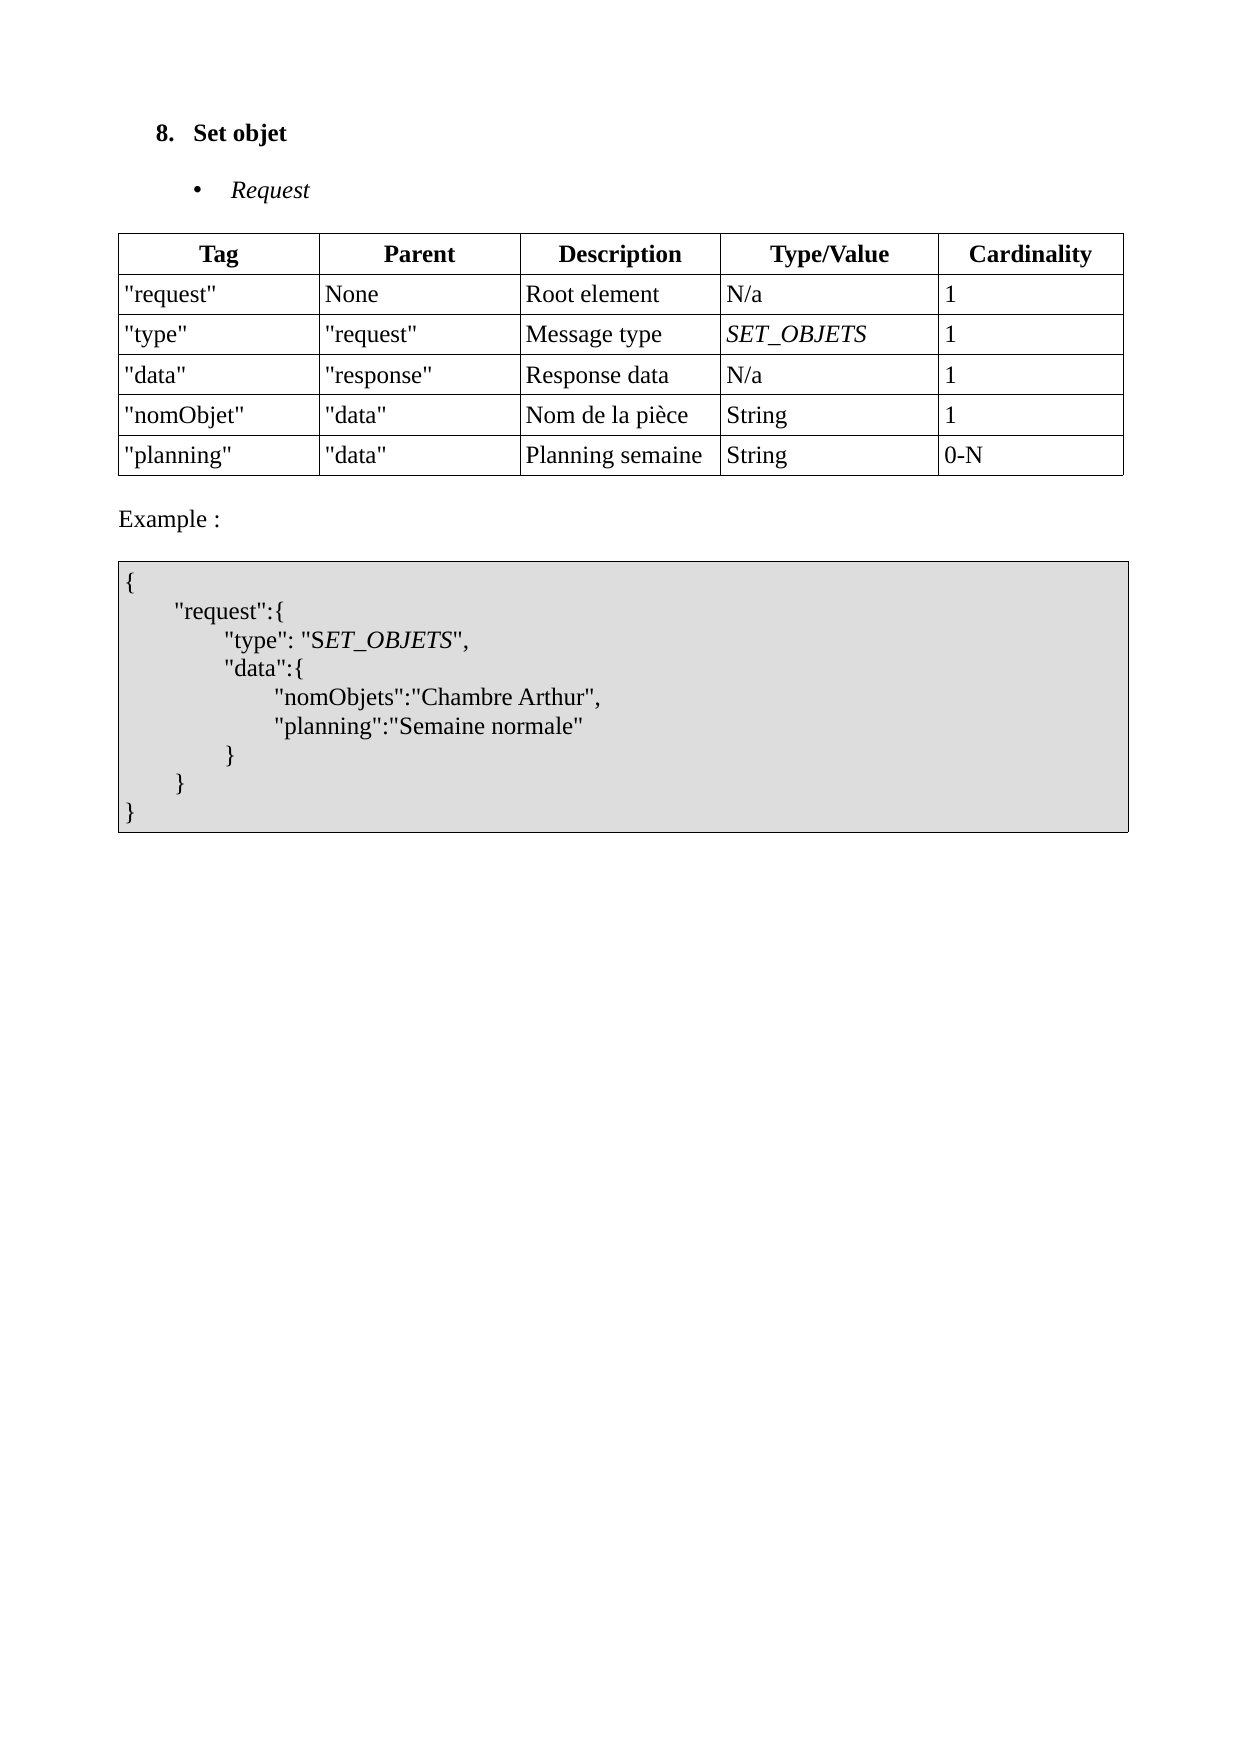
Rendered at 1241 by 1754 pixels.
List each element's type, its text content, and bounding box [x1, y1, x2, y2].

table_cell None [320, 275, 520, 314]
table_cell Root element [521, 275, 720, 314]
table_cell "response" [320, 355, 520, 394]
table_cell "request" [119, 275, 319, 314]
table_header Parent [320, 234, 520, 273]
table_cell String [721, 395, 938, 435]
table_cell 1 [939, 395, 1123, 435]
table_header Type/Value [721, 234, 938, 273]
table_cell SET_OBJETS [721, 315, 938, 354]
table_header Tag [119, 234, 319, 273]
table_cell "request" [320, 315, 520, 354]
table_cell "data" [320, 436, 520, 475]
list Set objet [156, 118, 1122, 147]
table_cell N/a [721, 275, 938, 314]
table_header Cardinality [939, 234, 1123, 273]
table_cell Nom de la pièce [521, 395, 720, 435]
table_cell Planning semaine [521, 436, 720, 475]
table_cell 1 [939, 275, 1123, 314]
table_header Description [521, 234, 720, 273]
table_cell Message type [521, 315, 720, 354]
table_cell 1 [939, 315, 1123, 354]
text Example : [118, 504, 1122, 533]
table_cell String [721, 436, 938, 475]
table_cell 0-N [939, 436, 1123, 475]
table_cell "data" [119, 355, 319, 394]
table_header { "request":{ "type": "SET_OBJETS", "data":{ "nomObjets":"Chambre Arthur", "planning":"Semaine normale" } } } [119, 562, 1128, 832]
list Request [193, 176, 1122, 204]
table_cell N/a [721, 355, 938, 394]
table_cell "type" [119, 315, 319, 354]
table_cell 1 [939, 355, 1123, 394]
table_cell "planning" [119, 436, 319, 475]
table_cell Response data [521, 355, 720, 394]
table_cell "nomObjet" [119, 395, 319, 435]
table_cell "data" [320, 395, 520, 435]
